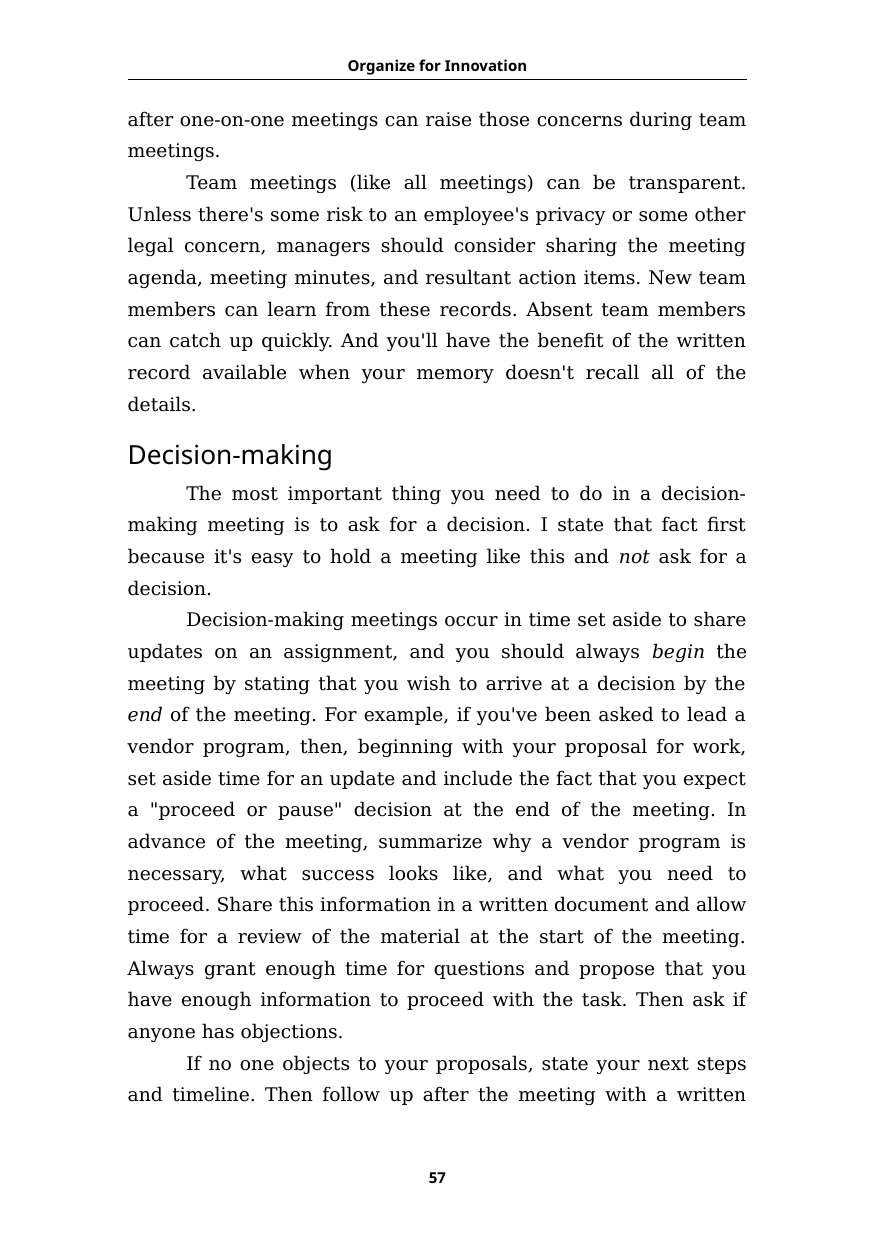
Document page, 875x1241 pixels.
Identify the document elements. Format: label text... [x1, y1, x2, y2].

subtitle Decision-making [127, 440, 747, 470]
text Team meetings (like all meetings) can be transparent. Unless there's some risk to an employee's privacy or some other legal concern, managers should consider sharing the meeting agenda, meeting minutes, and resultant action items. New team members can learn from these records. Absent team members can catch up quickly. And you'll have the benefit of the written record available when your memory doesn't recall all of the details. [127, 172, 747, 416]
text after one-on-one meetings can raise those concerns during team meetings. [127, 109, 747, 162]
text The most important thing you need to do in a decision-making meeting is to ask for a decision. I state that fact first because it's easy to hold a meeting like this and not ask for a decision. [127, 483, 747, 600]
text Decision-making meetings occur in time set aside to share updates on an assignment, and you should always begin the meeting by stating that you wish to arrive at a decision by the end of the meeting. For example, if you've been asked to lead a vendor program, then, beginning with your proposal for work, set aside time for an update and include the fact that you expect a "proceed or pause" decision at the end of the meeting. In advance of the meeting, summarize why a vendor program is necessary, what success looks like, and what you need to proceed. Share this information in a written document and allow time for a review of the material at the start of the meeting. Always grant enough time for questions and propose that you have enough information to proceed with the task. Then ask if anyone has objections. [127, 609, 747, 1043]
text If no one objects to your proposals, state your next steps and timeline. Then follow up after the meeting with a written [127, 1053, 747, 1106]
